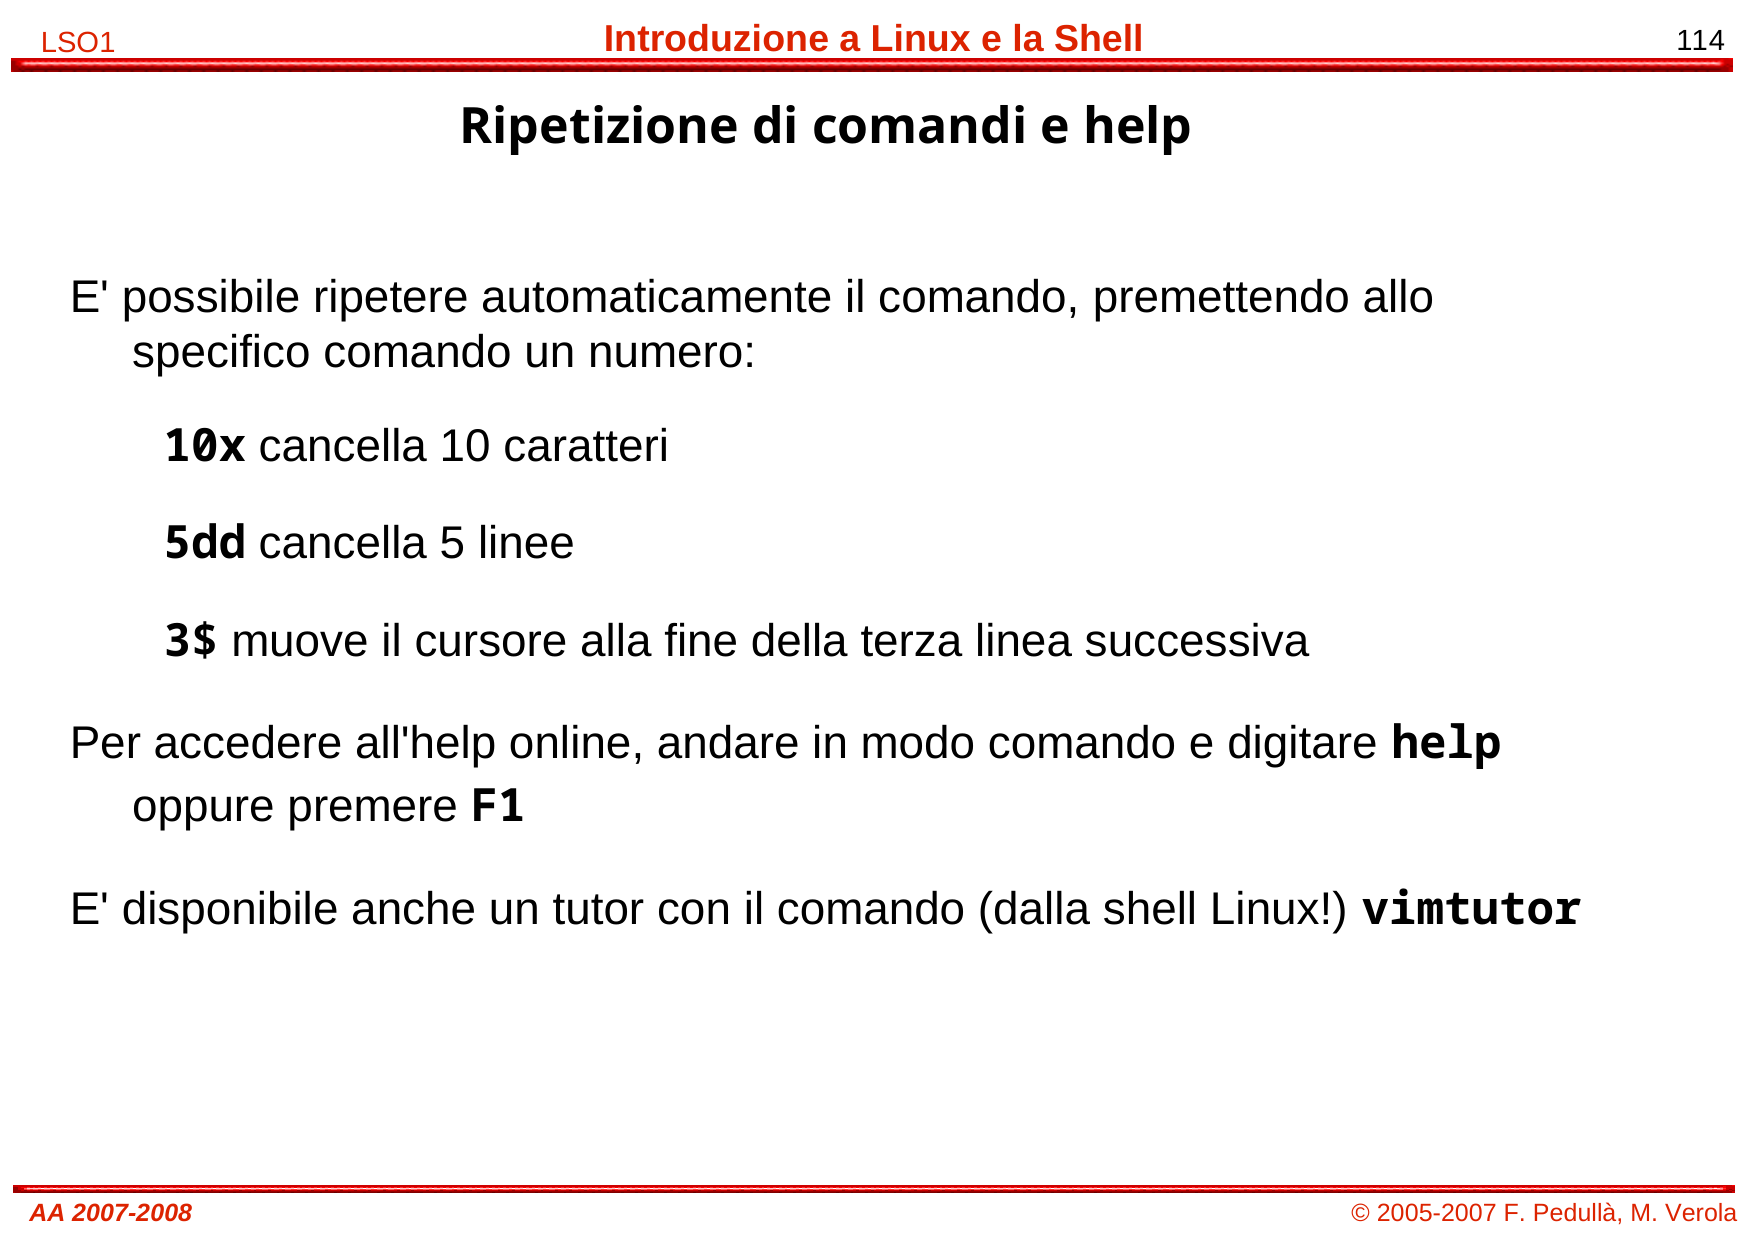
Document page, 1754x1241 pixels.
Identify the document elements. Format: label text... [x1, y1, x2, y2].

list E' possibile ripetere automaticamente il comando, premettendo allo specifico comando un numero: 10x cancella 10 caratteri 5dd cancella 5 linee 3$ muove il cursore alla fine della terza linea successiva Per accedere all'help online, andare in modo comando e digitare help oppure premere F1 E' disponibile anche un tutor con il comando (dalla shell Linux!) vimtutor [55, 259, 1599, 950]
picture [11, 58, 1733, 72]
title Ripetizione di comandi e help [342, 78, 1311, 174]
picture [13, 1185, 1735, 1193]
